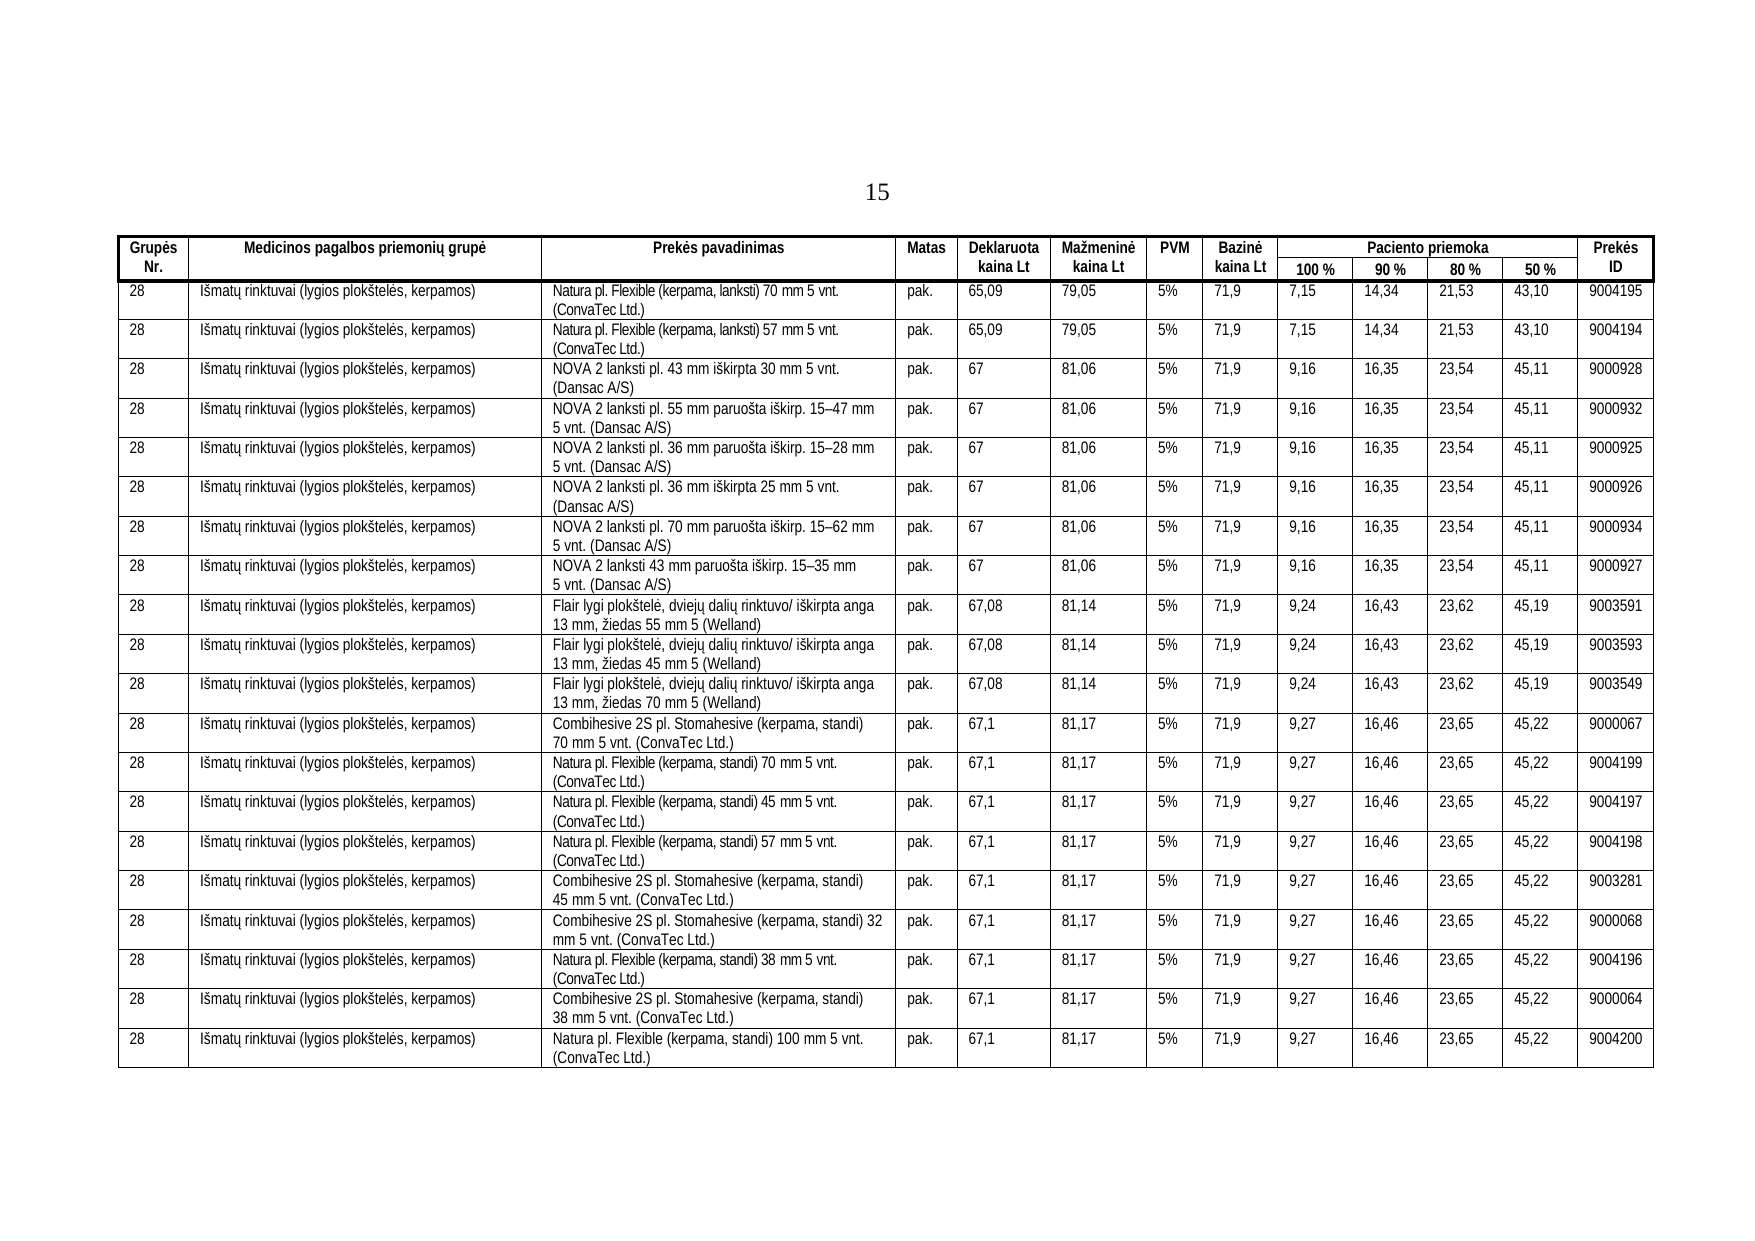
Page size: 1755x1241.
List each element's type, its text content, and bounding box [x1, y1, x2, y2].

table_cell 81,17 [1051, 714, 1146, 752]
table_cell 16,46 [1353, 792, 1427, 831]
table_cell 7,15 [1278, 283, 1352, 319]
table_cell 28 [119, 989, 188, 1027]
table_cell 81,17 [1051, 753, 1146, 791]
table_cell 16,35 [1353, 359, 1427, 397]
table_cell 9003591 [1578, 595, 1653, 634]
table_cell Išmatų rinktuvai (lygios plokštelės, kerpamos) [189, 517, 541, 555]
table_cell pak. [896, 792, 957, 831]
table_cell 23,54 [1428, 556, 1502, 594]
table_cell 81,14 [1051, 674, 1146, 712]
table_cell 16,46 [1353, 950, 1427, 988]
table_cell pak. [896, 438, 957, 476]
table_cell 81,06 [1051, 359, 1146, 397]
table_cell Išmatų rinktuvai (lygios plokštelės, kerpamos) [189, 595, 541, 634]
table_cell 67,08 [958, 595, 1050, 634]
table_cell 23,65 [1428, 714, 1502, 752]
table_cell 9004197 [1578, 792, 1653, 831]
table_cell 23,65 [1428, 910, 1502, 949]
table_cell 9004196 [1578, 950, 1653, 988]
table_cell 43,10 [1503, 283, 1577, 319]
table_cell 81,06 [1051, 517, 1146, 555]
table_cell pak. [896, 517, 957, 555]
table_cell 28 [119, 674, 188, 712]
table_cell 100 % [1278, 258, 1352, 279]
table_cell Išmatų rinktuvai (lygios plokštelės, kerpamos) [189, 438, 541, 476]
table_cell 9004199 [1578, 753, 1653, 791]
table_cell 81,06 [1051, 438, 1146, 476]
table_cell pak. [896, 989, 957, 1027]
table_cell Combihesive 2S pl. Stomahesive (kerpama, standi) 38 mm 5 vnt. (ConvaTec Ltd.) [542, 989, 895, 1027]
table_cell 71,9 [1203, 832, 1277, 870]
table_cell 5% [1147, 674, 1202, 712]
table_cell 67 [958, 438, 1050, 476]
table_cell 16,43 [1353, 595, 1427, 634]
table_cell 81,06 [1051, 399, 1146, 437]
table_cell 28 [119, 714, 188, 752]
table_header Medicinos pagalbos priemonių grupė [189, 238, 541, 279]
table_cell NOVA 2 lanksti pl. 55 mm paruošta iškirp. 15–47 mm 5 vnt. (Dansac A/S) [542, 399, 895, 437]
table_cell pak. [896, 399, 957, 437]
table_cell 67 [958, 556, 1050, 594]
table_cell 5% [1147, 792, 1202, 831]
table_cell 5% [1147, 753, 1202, 791]
table_cell 23,54 [1428, 477, 1502, 516]
table_cell pak. [896, 714, 957, 752]
table_cell 9000068 [1578, 910, 1653, 949]
table_cell 9004198 [1578, 832, 1653, 870]
table_cell Combihesive 2S pl. Stomahesive (kerpama, standi) 45 mm 5 vnt. (ConvaTec Ltd.) [542, 871, 895, 909]
table_cell 16,46 [1353, 714, 1427, 752]
table_cell 28 [119, 792, 188, 831]
table_header Prekės pavadinimas [542, 238, 895, 279]
table_cell pak. [896, 320, 957, 358]
table_cell 9,27 [1278, 753, 1352, 791]
table_cell pak. [896, 477, 957, 516]
table_cell 9004195 [1578, 283, 1653, 319]
table_cell 23,62 [1428, 674, 1502, 712]
table_cell 71,9 [1203, 910, 1277, 949]
table_cell 67 [958, 399, 1050, 437]
table_cell 71,9 [1203, 714, 1277, 752]
table_cell 28 [119, 438, 188, 476]
table_cell Išmatų rinktuvai (lygios plokštelės, kerpamos) [189, 950, 541, 988]
table_cell 45,22 [1503, 832, 1577, 870]
table_cell 45,19 [1503, 635, 1577, 673]
table_cell 5% [1147, 359, 1202, 397]
table_cell 67 [958, 517, 1050, 555]
table_cell 9000064 [1578, 989, 1653, 1027]
table_cell 9000925 [1578, 438, 1653, 476]
table_cell 21,53 [1428, 283, 1502, 319]
table_cell pak. [896, 635, 957, 673]
table_header Deklaruota kaina Lt [958, 238, 1050, 279]
table_cell pak. [896, 556, 957, 594]
table_cell 9,27 [1278, 714, 1352, 752]
table_cell Natura pl. Flexible (kerpama, lanksti) 57 mm 5 vnt. (ConvaTec Ltd.) [542, 320, 895, 358]
table_cell 9,16 [1278, 359, 1352, 397]
table_cell 14,34 [1353, 283, 1427, 319]
table_cell 28 [119, 283, 188, 319]
table_cell 71,9 [1203, 283, 1277, 319]
table_cell 45,22 [1503, 753, 1577, 791]
table_header PVM [1147, 238, 1202, 279]
table_cell 9004194 [1578, 320, 1653, 358]
table_cell 67,1 [958, 871, 1050, 909]
table_cell Flair lygi plokštelė, dviejų dalių rinktuvo/ iškirpta anga 13 mm, žiedas 70 mm 5 (Welland) [542, 674, 895, 712]
table_cell 45,22 [1503, 910, 1577, 949]
table_cell pak. [896, 910, 957, 949]
table_cell 16,46 [1353, 989, 1427, 1027]
table_cell pak. [896, 832, 957, 870]
table_cell 9,16 [1278, 517, 1352, 555]
table_cell Combihesive 2S pl. Stomahesive (kerpama, standi) 32 mm 5 vnt. (ConvaTec Ltd.) [542, 910, 895, 949]
table_cell 16,43 [1353, 635, 1427, 673]
table_cell Flair lygi plokštelė, dviejų dalių rinktuvo/ iškirpta anga 13 mm, žiedas 55 mm 5 (Welland) [542, 595, 895, 634]
table_cell 28 [119, 320, 188, 358]
table_cell 80 % [1428, 258, 1502, 279]
table_cell 28 [119, 399, 188, 437]
table_cell 9,16 [1278, 477, 1352, 516]
table_cell 9,27 [1278, 1029, 1352, 1067]
table_cell Išmatų rinktuvai (lygios plokštelės, kerpamos) [189, 556, 541, 594]
table_header Bazinė kaina Lt [1203, 238, 1277, 279]
table_cell NOVA 2 lanksti 43 mm paruošta iškirp. 15–35 mm 5 vnt. (Dansac A/S) [542, 556, 895, 594]
table_cell 16,46 [1353, 1029, 1427, 1067]
table_cell 23,54 [1428, 399, 1502, 437]
table_cell 81,17 [1051, 871, 1146, 909]
table_cell Išmatų rinktuvai (lygios plokštelės, kerpamos) [189, 1029, 541, 1067]
table_cell 28 [119, 950, 188, 988]
table_cell 16,35 [1353, 477, 1427, 516]
table_cell pak. [896, 950, 957, 988]
table_cell 45,11 [1503, 517, 1577, 555]
table_cell 9,27 [1278, 871, 1352, 909]
table_cell 71,9 [1203, 1029, 1277, 1067]
table_cell 9003549 [1578, 674, 1653, 712]
table_cell Išmatų rinktuvai (lygios plokštelės, kerpamos) [189, 635, 541, 673]
table_cell 9000927 [1578, 556, 1653, 594]
table_cell 23,65 [1428, 753, 1502, 791]
table_cell 5% [1147, 320, 1202, 358]
table_cell 45,22 [1503, 1029, 1577, 1067]
table_cell 71,9 [1203, 635, 1277, 673]
table_cell 5% [1147, 556, 1202, 594]
table_cell 28 [119, 359, 188, 397]
table_cell pak. [896, 1029, 957, 1067]
table_cell 5% [1147, 399, 1202, 437]
table_cell 14,34 [1353, 320, 1427, 358]
table_cell 65,09 [958, 283, 1050, 319]
table_cell 23,54 [1428, 438, 1502, 476]
table_cell 67,1 [958, 989, 1050, 1027]
table_header Mažmeninė kaina Lt [1051, 238, 1146, 279]
table_cell 9,24 [1278, 635, 1352, 673]
table_cell 9000934 [1578, 517, 1653, 555]
table_cell 71,9 [1203, 359, 1277, 397]
table_cell 79,05 [1051, 283, 1146, 319]
table_cell Natura pl. Flexible (kerpama, standi) 57 mm 5 vnt. (ConvaTec Ltd.) [542, 832, 895, 870]
table_cell 28 [119, 556, 188, 594]
table_cell 23,54 [1428, 359, 1502, 397]
table_cell 5% [1147, 595, 1202, 634]
table_cell 81,06 [1051, 556, 1146, 594]
table_cell 23,65 [1428, 871, 1502, 909]
table_cell 67,1 [958, 910, 1050, 949]
table_cell 5% [1147, 1029, 1202, 1067]
table_cell 71,9 [1203, 399, 1277, 437]
table_cell 5% [1147, 989, 1202, 1027]
table_cell 43,10 [1503, 320, 1577, 358]
table_cell NOVA 2 lanksti pl. 70 mm paruošta iškirp. 15–62 mm 5 vnt. (Dansac A/S) [542, 517, 895, 555]
table_cell Išmatų rinktuvai (lygios plokštelės, kerpamos) [189, 399, 541, 437]
table_cell NOVA 2 lanksti pl. 36 mm paruošta iškirp. 15–28 mm 5 vnt. (Dansac A/S) [542, 438, 895, 476]
table_cell 23,62 [1428, 595, 1502, 634]
table_cell 9,16 [1278, 438, 1352, 476]
table_cell 23,62 [1428, 635, 1502, 673]
table_cell Išmatų rinktuvai (lygios plokštelės, kerpamos) [189, 674, 541, 712]
table_cell 23,65 [1428, 1029, 1502, 1067]
table_cell 9003281 [1578, 871, 1653, 909]
table_cell 71,9 [1203, 674, 1277, 712]
table_cell 16,35 [1353, 399, 1427, 437]
table_cell 9003593 [1578, 635, 1653, 673]
table_cell 81,17 [1051, 1029, 1146, 1067]
table_header Matas [896, 238, 957, 279]
table_cell 5% [1147, 283, 1202, 319]
table_cell Combihesive 2S pl. Stomahesive (kerpama, standi) 70 mm 5 vnt. (ConvaTec Ltd.) [542, 714, 895, 752]
table_cell 81,14 [1051, 635, 1146, 673]
table_cell 81,17 [1051, 910, 1146, 949]
table_cell 71,9 [1203, 320, 1277, 358]
table_cell pak. [896, 359, 957, 397]
table_cell 28 [119, 871, 188, 909]
table_cell 67,1 [958, 950, 1050, 988]
table_cell 16,46 [1353, 910, 1427, 949]
table_cell 9,27 [1278, 792, 1352, 831]
table_cell 71,9 [1203, 753, 1277, 791]
table_cell Išmatų rinktuvai (lygios plokštelės, kerpamos) [189, 792, 541, 831]
table_cell 67 [958, 359, 1050, 397]
table_cell 9,16 [1278, 399, 1352, 437]
table_cell 5% [1147, 517, 1202, 555]
table_header Paciento priemoka [1278, 238, 1577, 257]
table_cell 45,11 [1503, 556, 1577, 594]
table_cell 9,27 [1278, 989, 1352, 1027]
table_cell Išmatų rinktuvai (lygios plokštelės, kerpamos) [189, 989, 541, 1027]
table_cell 45,22 [1503, 871, 1577, 909]
table_cell 5% [1147, 438, 1202, 476]
table_cell 67,1 [958, 714, 1050, 752]
table_cell 23,65 [1428, 950, 1502, 988]
table_cell 50 % [1503, 258, 1577, 279]
table_cell 28 [119, 1029, 188, 1067]
table_cell Natura pl. Flexible (kerpama, standi) 45 mm 5 vnt. (ConvaTec Ltd.) [542, 792, 895, 831]
table_cell Išmatų rinktuvai (lygios plokštelės, kerpamos) [189, 753, 541, 791]
table_cell 16,46 [1353, 753, 1427, 791]
table_cell 45,19 [1503, 595, 1577, 634]
table_cell 71,9 [1203, 989, 1277, 1027]
table_cell 79,05 [1051, 320, 1146, 358]
table_cell 28 [119, 910, 188, 949]
table_cell 9000926 [1578, 477, 1653, 516]
table_cell 9,27 [1278, 910, 1352, 949]
table_cell 71,9 [1203, 595, 1277, 634]
table_cell pak. [896, 595, 957, 634]
table_cell 9,27 [1278, 832, 1352, 870]
table_cell 71,9 [1203, 556, 1277, 594]
table_cell 65,09 [958, 320, 1050, 358]
table_cell 67,1 [958, 1029, 1050, 1067]
table_cell 9,27 [1278, 950, 1352, 988]
table_cell 45,19 [1503, 674, 1577, 712]
table_cell 81,06 [1051, 477, 1146, 516]
table_cell Išmatų rinktuvai (lygios plokštelės, kerpamos) [189, 320, 541, 358]
table_cell 16,46 [1353, 871, 1427, 909]
table_cell 16,35 [1353, 556, 1427, 594]
table_cell 28 [119, 832, 188, 870]
table_cell 28 [119, 517, 188, 555]
table_cell 28 [119, 635, 188, 673]
table_cell 45,11 [1503, 359, 1577, 397]
table_cell 5% [1147, 714, 1202, 752]
table_cell pak. [896, 283, 957, 319]
table_cell 5% [1147, 477, 1202, 516]
table_cell 81,17 [1051, 989, 1146, 1027]
table_cell 67,08 [958, 674, 1050, 712]
table_cell 9,24 [1278, 674, 1352, 712]
table_header Prekės ID [1578, 238, 1652, 279]
table_cell 21,53 [1428, 320, 1502, 358]
table_cell Išmatų rinktuvai (lygios plokštelės, kerpamos) [189, 910, 541, 949]
table_cell 23,65 [1428, 792, 1502, 831]
table_cell 67 [958, 477, 1050, 516]
table_cell pak. [896, 674, 957, 712]
table_cell Išmatų rinktuvai (lygios plokštelės, kerpamos) [189, 477, 541, 516]
table_cell 9000928 [1578, 359, 1653, 397]
table_cell 81,17 [1051, 792, 1146, 831]
table_cell Natura pl. Flexible (kerpama, lanksti) 70 mm 5 vnt. (ConvaTec Ltd.) [542, 283, 895, 319]
table_cell 81,17 [1051, 950, 1146, 988]
table_cell 5% [1147, 910, 1202, 949]
table_cell 45,22 [1503, 714, 1577, 752]
table_cell pak. [896, 753, 957, 791]
table_cell 16,35 [1353, 438, 1427, 476]
table_cell 67,1 [958, 792, 1050, 831]
table_cell 45,11 [1503, 399, 1577, 437]
table_cell Išmatų rinktuvai (lygios plokštelės, kerpamos) [189, 871, 541, 909]
table_cell 9000932 [1578, 399, 1653, 437]
table_cell 45,22 [1503, 792, 1577, 831]
table_cell 5% [1147, 950, 1202, 988]
table_cell NOVA 2 lanksti pl. 36 mm iškirpta 25 mm 5 vnt. (Dansac A/S) [542, 477, 895, 516]
table_cell 9000067 [1578, 714, 1653, 752]
table_cell 71,9 [1203, 517, 1277, 555]
table_cell Natura pl. Flexible (kerpama, standi) 70 mm 5 vnt. (ConvaTec Ltd.) [542, 753, 895, 791]
table_header Grupės Nr. [120, 238, 188, 279]
table_cell 7,15 [1278, 320, 1352, 358]
table_cell 9,16 [1278, 556, 1352, 594]
table_cell 71,9 [1203, 950, 1277, 988]
table_cell 71,9 [1203, 792, 1277, 831]
table_cell 5% [1147, 832, 1202, 870]
table_cell 45,22 [1503, 989, 1577, 1027]
table_cell Natura pl. Flexible (kerpama, standi) 38 mm 5 vnt. (ConvaTec Ltd.) [542, 950, 895, 988]
table_cell 16,43 [1353, 674, 1427, 712]
table_cell 81,14 [1051, 595, 1146, 634]
table_cell 23,65 [1428, 989, 1502, 1027]
table_cell 28 [119, 595, 188, 634]
table_cell 9,24 [1278, 595, 1352, 634]
table_cell 5% [1147, 635, 1202, 673]
table_cell 67,08 [958, 635, 1050, 673]
table_cell 71,9 [1203, 477, 1277, 516]
table_cell 9004200 [1578, 1029, 1653, 1067]
table_cell Flair lygi plokštelė, dviejų dalių rinktuvo/ iškirpta anga 13 mm, žiedas 45 mm 5 (Welland) [542, 635, 895, 673]
table_cell pak. [896, 871, 957, 909]
table_cell 16,35 [1353, 517, 1427, 555]
table_cell 67,1 [958, 832, 1050, 870]
table_cell NOVA 2 lanksti pl. 43 mm iškirpta 30 mm 5 vnt. (Dansac A/S) [542, 359, 895, 397]
table_cell Išmatų rinktuvai (lygios plokštelės, kerpamos) [189, 714, 541, 752]
table_cell 81,17 [1051, 832, 1146, 870]
table_cell 71,9 [1203, 438, 1277, 476]
table_cell 23,65 [1428, 832, 1502, 870]
table_cell Išmatų rinktuvai (lygios plokštelės, kerpamos) [189, 283, 541, 319]
table_cell 45,11 [1503, 438, 1577, 476]
table_cell 67,1 [958, 753, 1050, 791]
table_cell 16,46 [1353, 832, 1427, 870]
table_cell 5% [1147, 871, 1202, 909]
table_cell 71,9 [1203, 871, 1277, 909]
table_cell Natura pl. Flexible (kerpama, standi) 100 mm 5 vnt. (ConvaTec Ltd.) [542, 1029, 895, 1067]
table_cell 45,22 [1503, 950, 1577, 988]
table_cell 45,11 [1503, 477, 1577, 516]
table_cell 23,54 [1428, 517, 1502, 555]
table_cell 90 % [1353, 258, 1427, 279]
table_cell Išmatų rinktuvai (lygios plokštelės, kerpamos) [189, 359, 541, 397]
table_cell 28 [119, 477, 188, 516]
table_cell Išmatų rinktuvai (lygios plokštelės, kerpamos) [189, 832, 541, 870]
table_cell 28 [119, 753, 188, 791]
